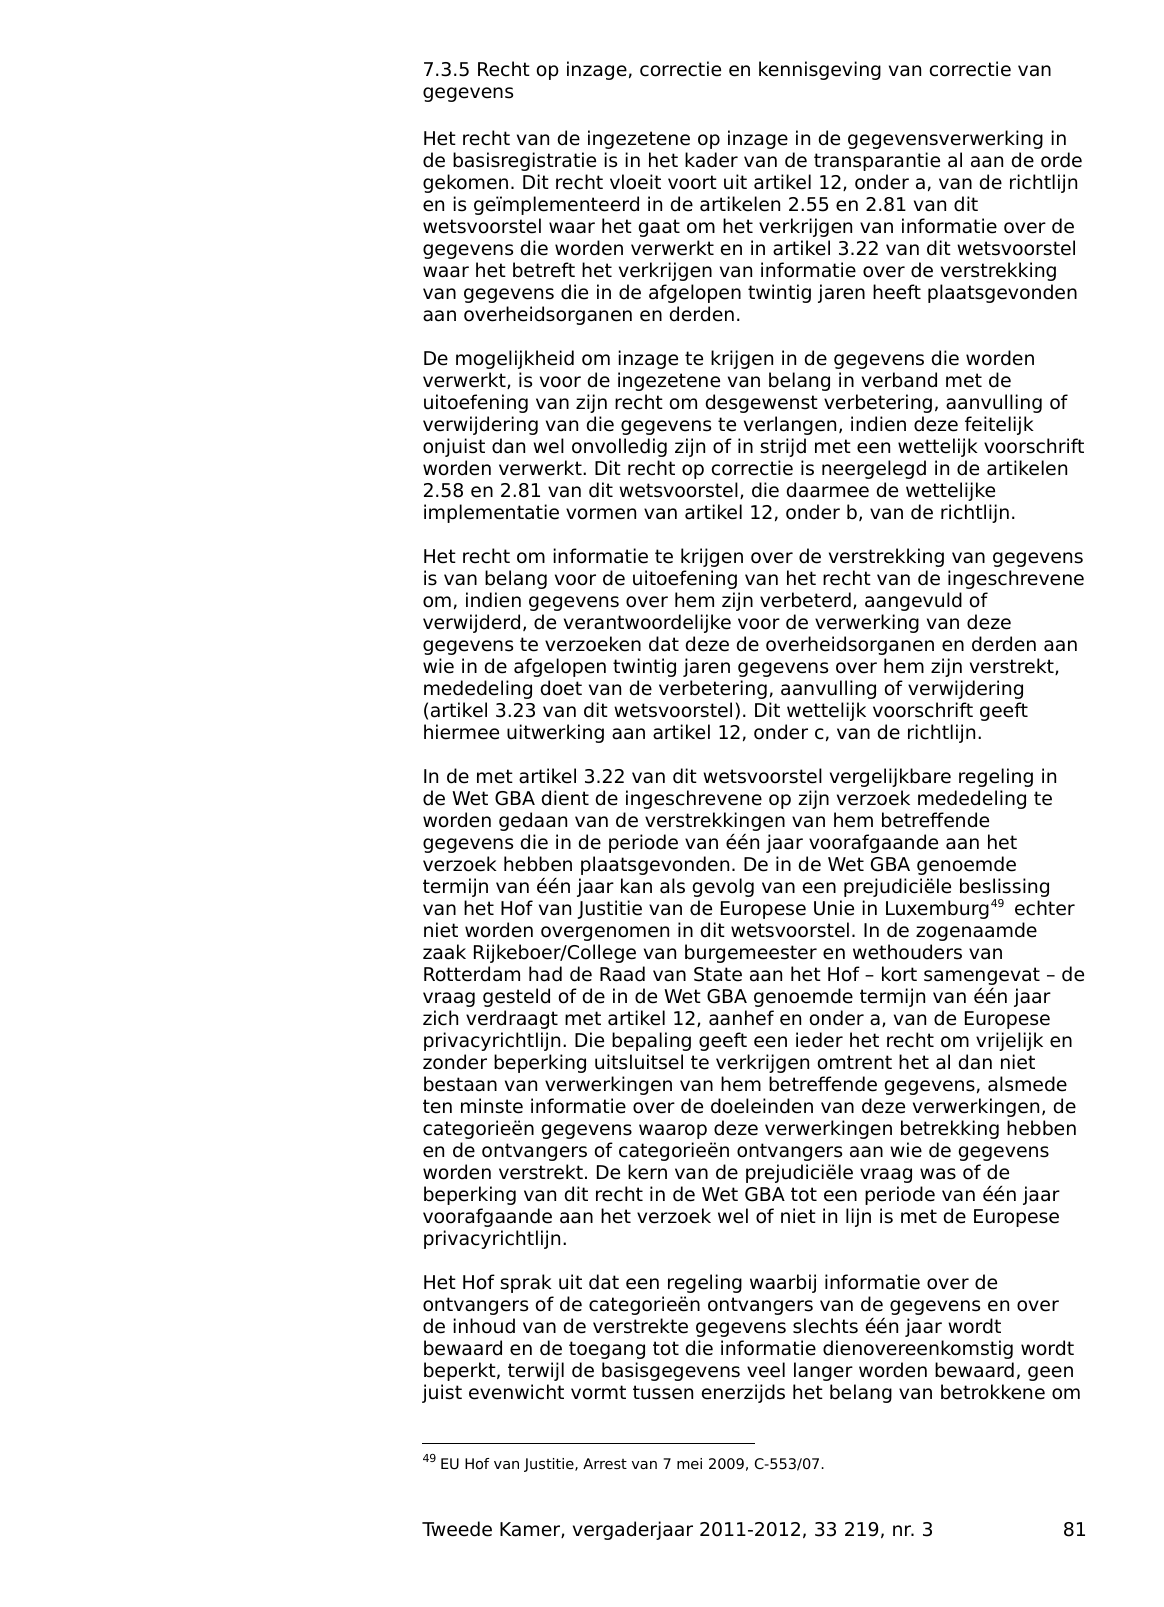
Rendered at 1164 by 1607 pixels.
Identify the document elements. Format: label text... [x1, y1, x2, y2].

text Het recht om informatie te krijgen over de verstrekking van gegevens is van belang voor de uitoefening van het recht van de ingeschrevene om, indien gegevens over hem zijn verbeterd, aangevuld of verwijderd, de verantwoordelijke voor de verwerking van deze gegevens te verzoeken dat deze de overheidsorganen en derden aan wie in de afgelopen twintig jaren gegevens over hem zijn verstrekt, mededeling doet van de verbetering, aanvulling of verwijdering (artikel 3.23 van dit wetsvoorstel). Dit wettelijk voorschrift geeft hiermee uitwerking aan artikel 12, onder c, van de richtlijn. [422, 546, 1087, 744]
text De mogelijkheid om inzage te krijgen in de gegevens die worden verwerkt, is voor de ingezetene van belang in verband met de uitoefening van zijn recht om desgewenst verbetering, aanvulling of verwijdering van die gegevens te verlangen, indien deze feitelijk onjuist dan wel onvolledig zijn of in strijd met een wettelijk voorschrift worden verwerkt. Dit recht op correctie is neergelegd in de artikelen 2.58 en 2.81 van dit wetsvoorstel, die daarmee de wettelijke implementatie vormen van artikel 12, onder b, van de richtlijn. [422, 348, 1087, 524]
text Het recht van de ingezetene op inzage in de gegevensverwerking in de basisregistratie is in het kader van de transparantie al aan de orde gekomen. Dit recht vloeit voort uit artikel 12, onder a, van de richtlijn en is geïmplementeerd in de artikelen 2.55 en 2.81 van dit wetsvoorstel waar het gaat om het verkrijgen van informatie over de gegevens die worden verwerkt en in artikel 3.22 van dit wetsvoorstel waar het betreft het verkrijgen van informatie over de verstrekking van gegevens die in de afgelopen twintig jaren heeft plaatsgevonden aan overheidsorganen en derden. [422, 128, 1087, 326]
text EU Hof van Justitie, Arrest van 7 mei 2009, C-553/07. [422, 1452, 1087, 1474]
subtitle 7.3.5 Recht op inzage, correctie en kennisgeving van correctie van gegevens [422, 59, 1087, 103]
text In de met artikel 3.22 van dit wetsvoorstel vergelijkbare regeling in de Wet GBA dient de ingeschrevene op zijn verzoek mededeling te worden gedaan van de verstrekkingen van hem betreffende gegevens die in de periode van één jaar voorafgaande aan het verzoek hebben plaatsgevonden. De in de Wet GBA genoemde termijn van één jaar kan als gevolg van een prejudiciële beslissing van het Hof van Justitie van de Europese Unie in Luxemburg echter niet worden overgenomen in dit wetsvoorstel. In de zogenaamde zaak Rijkeboer/College van burgemeester en wethouders van Rotterdam had de Raad van State aan het Hof – kort samengevat – de vraag gesteld of de in de Wet GBA genoemde termijn van één jaar zich verdraagt met artikel 12, aanhef en onder a, van de Europese privacyrichtlijn. Die bepaling geeft een ieder het recht om vrijelijk en zonder beperking uitsluitsel te verkrijgen omtrent het al dan niet bestaan van verwerkingen van hem betreffende gegevens, alsmede ten minste informatie over de doeleinden van deze verwerkingen, de categorieën gegevens waarop deze verwerkingen betrekking hebben en de ontvangers of categorieën ontvangers aan wie de gegevens worden verstrekt. De kern van de prejudiciële vraag was of de beperking van dit recht in de Wet GBA tot een periode van één jaar voorafgaande aan het verzoek wel of niet in lijn is met de Europese privacyrichtlijn. [422, 766, 1087, 1249]
text Het Hof sprak uit dat een regeling waarbij informatie over de ontvangers of de categorieën ontvangers van de gegevens en over de inhoud van de verstrekte gegevens slechts één jaar wordt bewaard en de toegang tot die informatie dienovereenkomstig wordt beperkt, terwijl de basisgegevens veel langer worden bewaard, geen juist evenwicht vormt tussen enerzijds het belang van betrokkene om [422, 1272, 1087, 1404]
